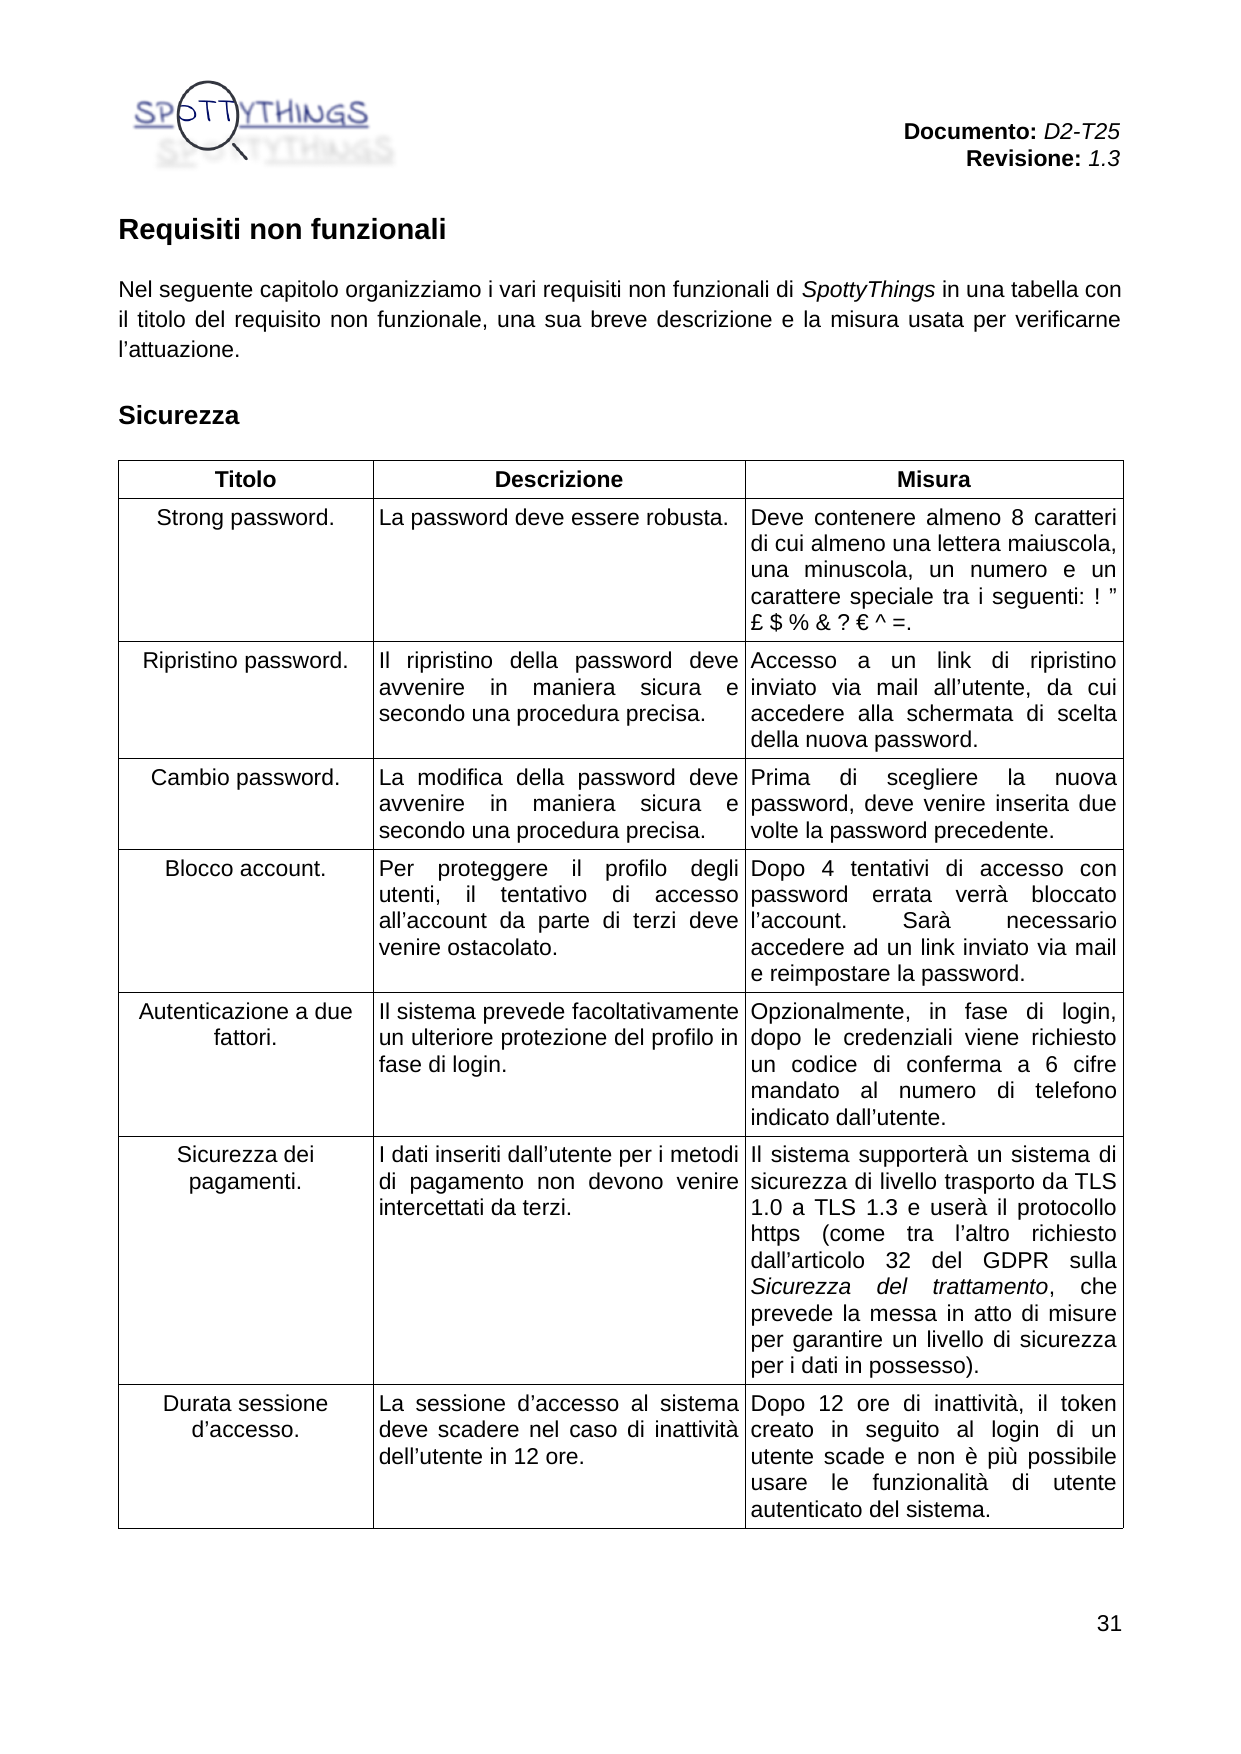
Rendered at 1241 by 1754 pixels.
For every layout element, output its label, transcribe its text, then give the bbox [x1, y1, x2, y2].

table_cell Il sistema prevede facoltativamente un ulteriore protezione del profilo in fase di login. [374, 993, 745, 1136]
table_cell La password deve essere robusta. [374, 499, 745, 641]
table_cell Strong password. [119, 499, 373, 641]
table_cell Sicurezza dei pagamenti. [119, 1137, 373, 1384]
table_cell Opzionalmente, in fase di login, dopo le credenziali viene richiesto un codice di conferma a 6 cifre mandato al numero di telefono indicato dall’utente. [746, 993, 1123, 1136]
subtitle Sicurezza [118, 399, 1122, 430]
subtitle Requisiti non funzionali [118, 212, 1122, 246]
table_cell Dopo 12 ore di inattività, il token creato in seguito al login di un utente scade e non è più possibile usare le funzionalità di utente autenticato del sistema. [746, 1385, 1123, 1528]
table_cell Deve contenere almeno 8 caratteri di cui almeno una lettera maiuscola, una minuscola, un numero e un carattere speciale tra i seguenti: ! ” £ $ % & ? € ^ =. [746, 499, 1123, 641]
table_cell Il sistema supporterà un sistema di sicurezza di livello trasporto da TLS 1.0 a TLS 1.3 e userà il protocollo https (come tra l’altro richiesto dall’articolo 32 del GDPR sulla Sicurezza del trattamento, che prevede la messa in atto di misure per garantire un livello di sicurezza per i dati in possesso). [746, 1137, 1123, 1384]
table_cell Ripristino password. [119, 642, 373, 758]
table_header Misura [746, 461, 1123, 498]
table_cell Dopo 4 tentativi di accesso con password errata verrà bloccato l’account. Sarà necessario accedere ad un link inviato via mail e reimpostare la password. [746, 850, 1123, 992]
table_cell Cambio password. [119, 759, 373, 849]
table_cell Autenticazione a due fattori. [119, 993, 373, 1136]
table_cell La sessione d’accesso al sistema deve scadere nel caso di inattività dell’utente in 12 ore. [374, 1385, 745, 1528]
table_header Descrizione [374, 461, 745, 498]
table_header Titolo [119, 461, 373, 498]
table_cell Il ripristino della password deve avvenire in maniera sicura e secondo una procedura precisa. [374, 642, 745, 758]
table_cell La modifica della password deve avvenire in maniera sicura e secondo una procedura precisa. [374, 759, 745, 849]
picture [123, 73, 399, 187]
table_cell Per proteggere il profilo degli utenti, il tentativo di accesso all’account da parte di terzi deve venire ostacolato. [374, 850, 745, 992]
table_cell I dati inseriti dall’utente per i metodi di pagamento non devono venire intercettati da terzi. [374, 1137, 745, 1384]
table_cell Durata sessione d’accesso. [119, 1385, 373, 1528]
table_cell Prima di scegliere la nuova password, deve venire inserita due volte la password precedente. [746, 759, 1123, 849]
table_cell Blocco account. [119, 850, 373, 992]
text Nel seguente capitolo organizziamo i vari requisiti non funzionali di SpottyThings in una tabella con il titolo del requisito non funzionale, una sua breve descrizione e la misura usata per verificarne l’attuazione. [118, 276, 1122, 363]
table_cell Accesso a un link di ripristino inviato via mail all’utente, da cui accedere alla schermata di scelta della nuova password. [746, 642, 1123, 758]
